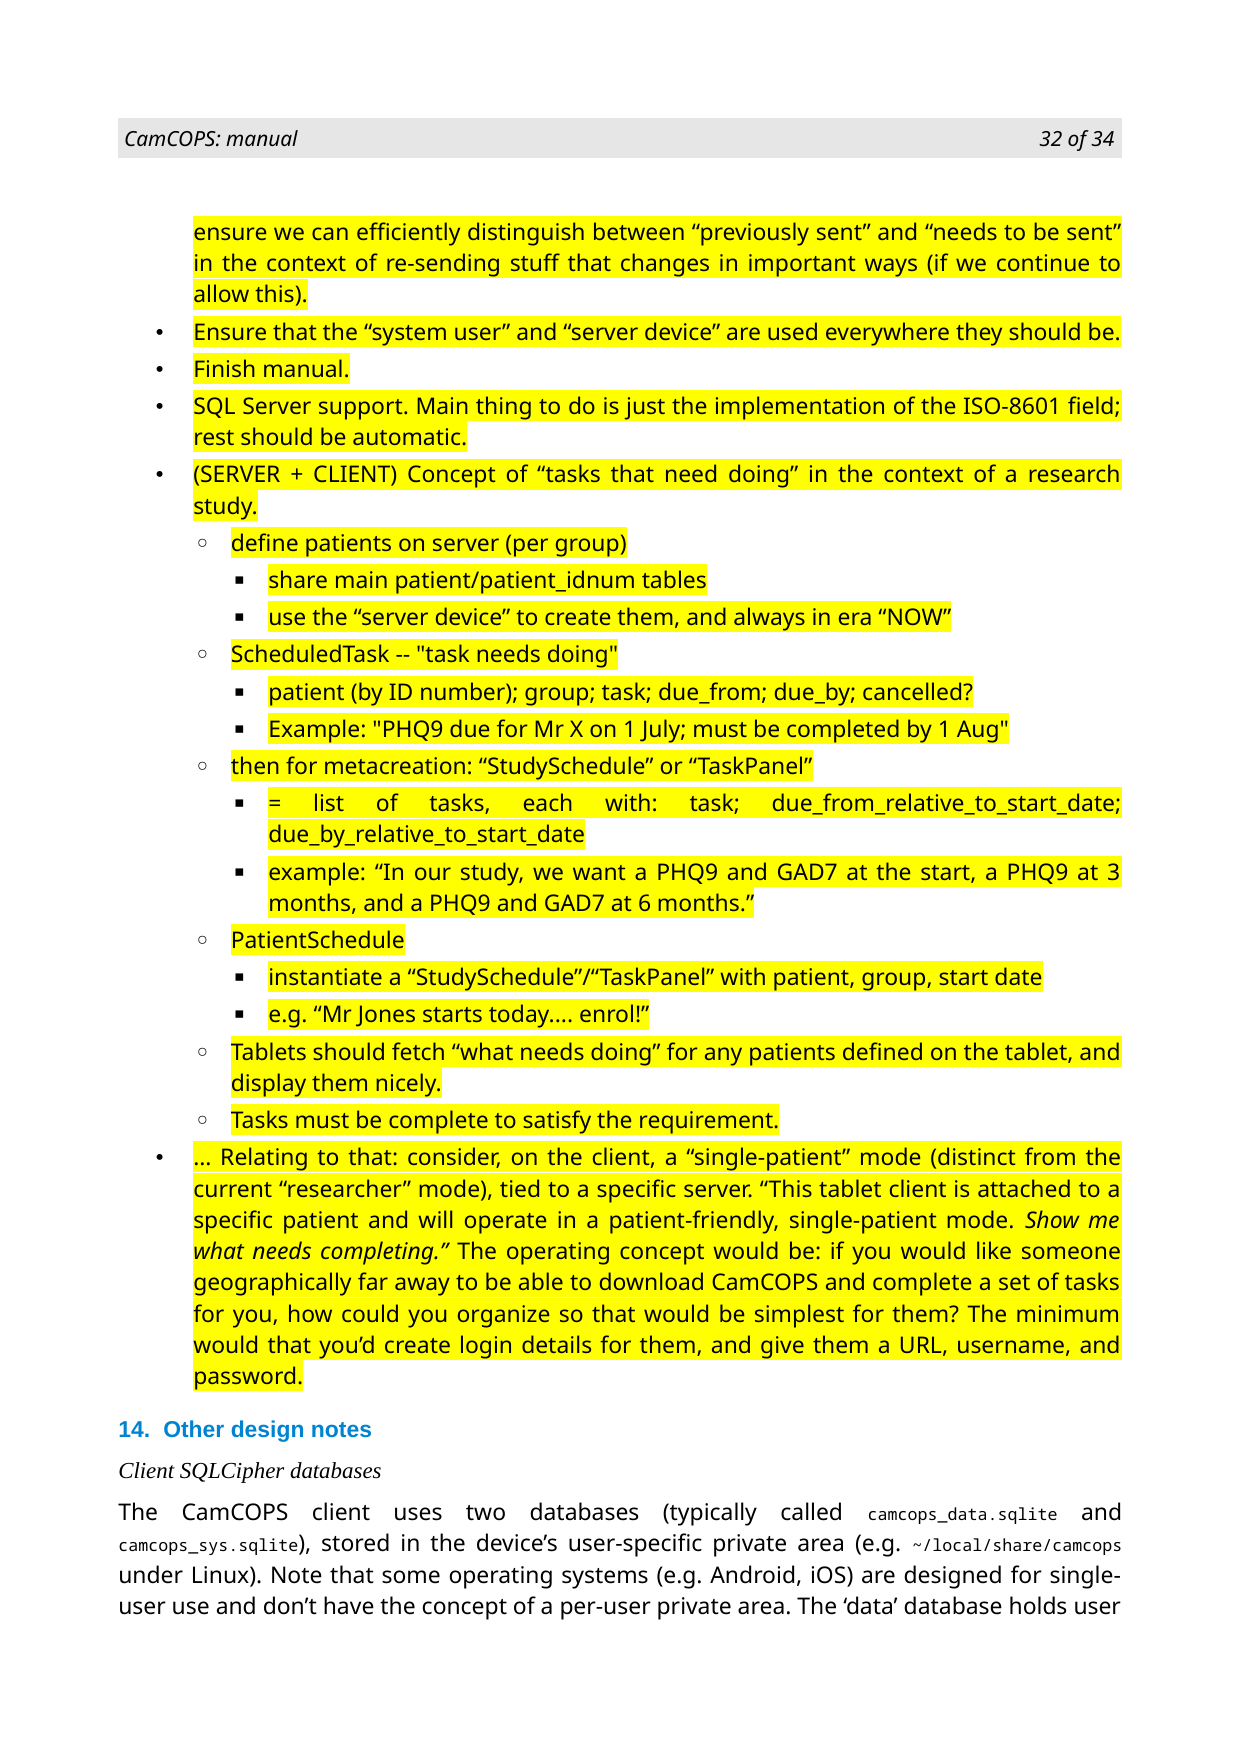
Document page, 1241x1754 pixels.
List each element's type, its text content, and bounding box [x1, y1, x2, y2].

list ensure we can efficiently distinguish between “previously sent” and “needs to be sent” in the context of re-sending stuff that changes in important ways (if we continue to allow this). [156, 216, 1122, 310]
list SQL Server support. Main thing to do is just the implementation of the ISO-8601 field; rest should be automatic. [156, 390, 1122, 452]
list = list of tasks, each with: task; due_from_relative_to_start_date; due_by_relative_to_start_date [231, 787, 1122, 850]
list ScheduledTask -- "task needs doing" [193, 638, 1122, 670]
list instantiate a “StudySchedule”/“TaskPanel” with patient, group, start date [231, 961, 1122, 992]
list define patients on server (per group) [193, 527, 1122, 558]
list … Relating to that: consider, on the client, a “single-patient” mode (distinct from the current “researcher” mode), tied to a specific server. “This tablet client is attached to a specific patient and will operate in a patient-friendly, single-patient mode. Show me what needs completing.” The operating concept would be: if you would like someone geographically far away to be able to download CamCOPS and complete a set of tasks for you, how could you organize so that would be simplest for them? The minimum would that you’d create login details for them, and give them a URL, username, and password. [156, 1141, 1122, 1391]
list use the “server device” to create them, and always in era “NOW” [231, 601, 1122, 632]
list Example: "PHQ9 due for Mr X on 1 July; must be completed by 1 Aug" [231, 713, 1122, 744]
list example: “In our study, we want a PHQ9 and GAD7 at the start, a PHQ9 at 3 months, and a PHQ9 and GAD7 at 6 months.” [231, 856, 1122, 918]
list Tablets should fetch “what needs doing” for any patients defined on the tablet, and display them nicely. [193, 1036, 1122, 1098]
subtitle Other design notes [118, 1416, 1122, 1443]
list Ensure that the “system user” and “server device” are used everywhere they should be. [156, 316, 1122, 347]
list patient (by ID number); group; task; due_from; due_by; cancelled? [231, 676, 1122, 707]
list then for metacreation: “StudySchedule” or “TaskPanel” [193, 750, 1122, 781]
list Tasks must be complete to satisfy the requirement. [193, 1104, 1122, 1135]
list PatientSchedule [193, 924, 1122, 955]
list (SERVER + CLIENT) Concept of “tasks that need doing” in the context of a research study. [156, 458, 1122, 521]
list share main patient/patient_idnum tables [231, 564, 1122, 595]
list e.g. “Mr Jones starts today.... enrol!” [231, 998, 1122, 1030]
subtitle Client SQLCipher databases [118, 1457, 1122, 1484]
list Finish manual. [156, 353, 1122, 384]
text The CamCOPS client uses two databases (typically called camcops_data.sqlite and camcops_sys.sqlite), stored in the device’s user-specific private area (e.g. ~/local/share/camcops under Linux). Note that some operating systems (e.g. Android, iOS) are designed for single-user use and don’t have the concept of a per-user private area. The ‘data’ database holds user [118, 1496, 1122, 1621]
